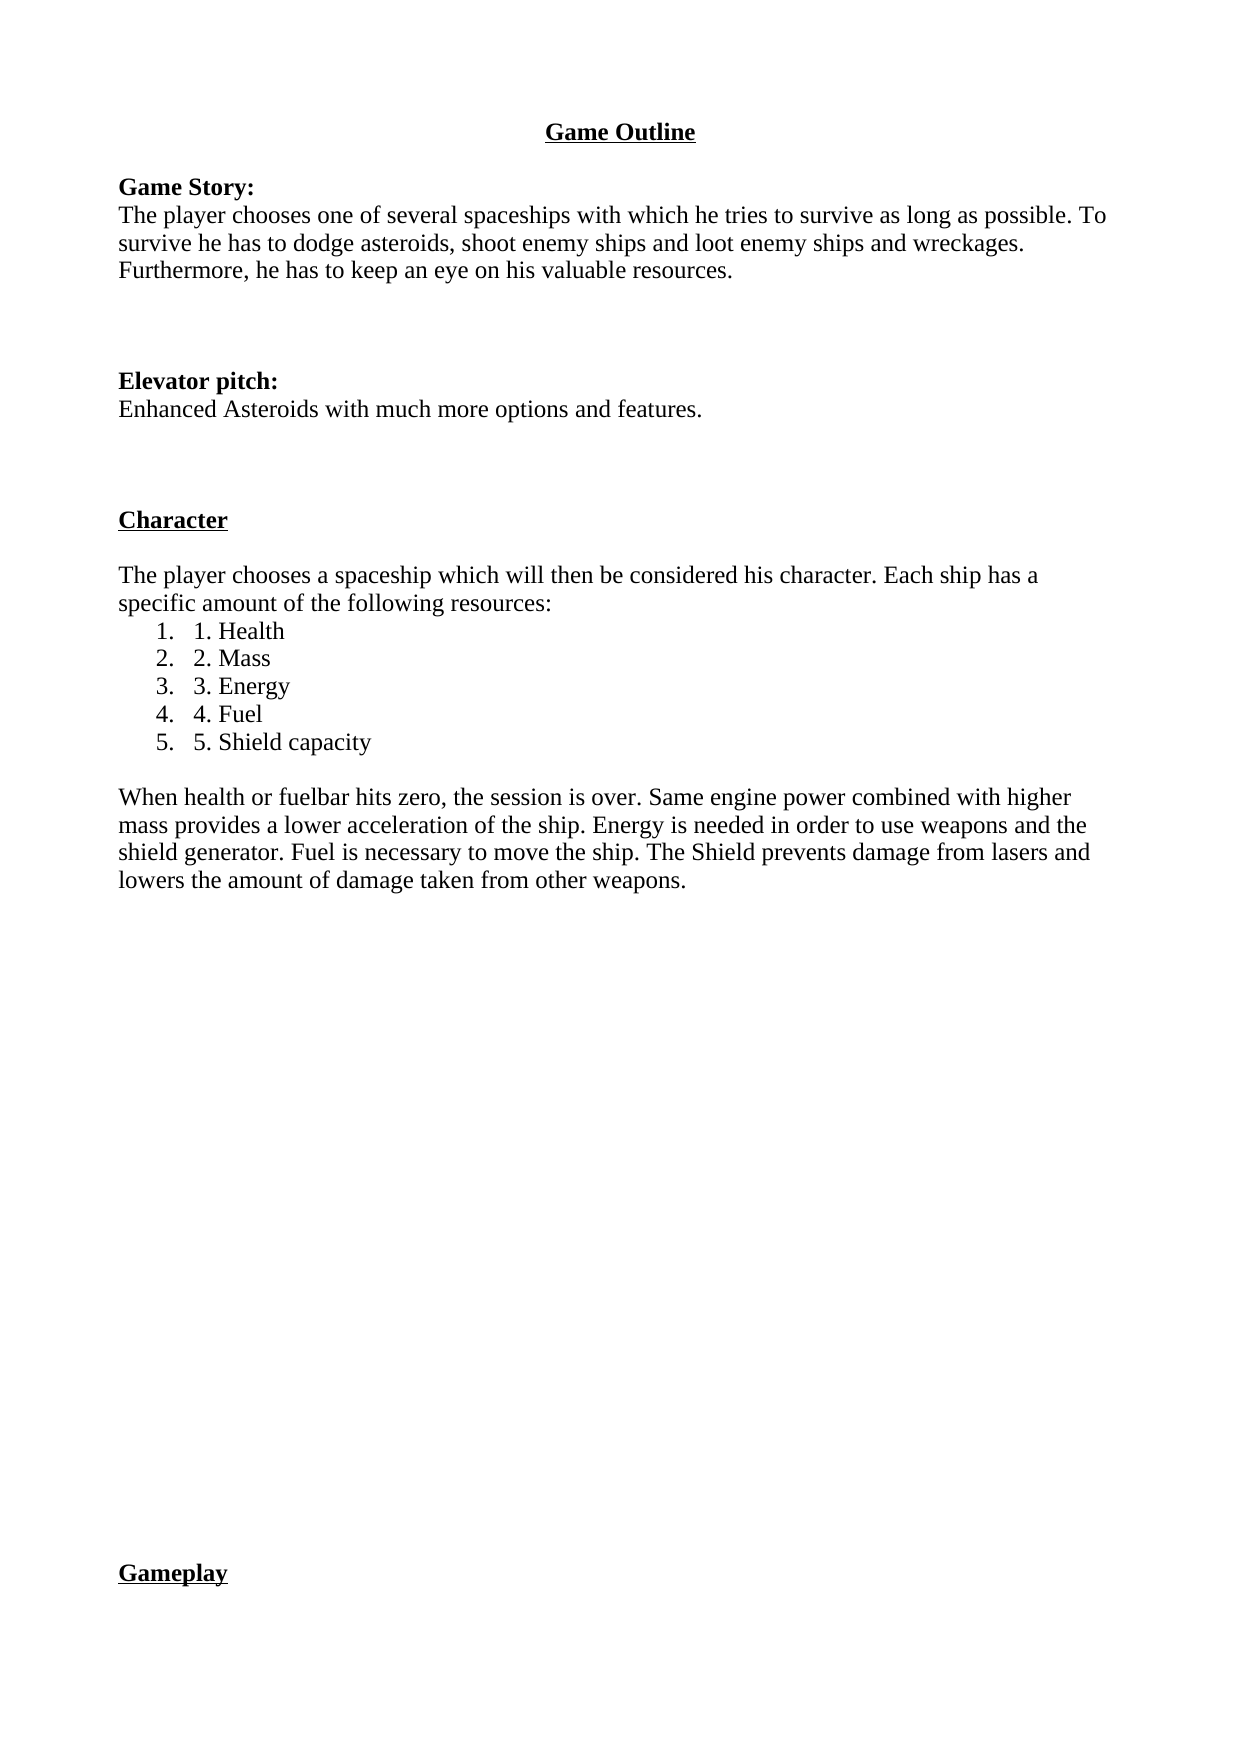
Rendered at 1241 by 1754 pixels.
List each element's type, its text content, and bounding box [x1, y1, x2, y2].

text Game Outline [118, 118, 1122, 146]
text Gameplay [118, 1559, 1122, 1587]
list 4. Fuel [156, 700, 1122, 728]
list 2. Mass [156, 644, 1122, 672]
list 3. Energy [156, 672, 1122, 700]
list 5. Shield capacity [156, 728, 1122, 755]
list 1. Health [156, 617, 1122, 644]
text Enhanced Asteroids with much more options and features. [118, 395, 1122, 423]
text The player chooses one of several spaceships with which he tries to survive as long as possible. To survive he has to dodge asteroids, shoot enemy ships and loot enemy ships and wreckages. Furthermore, he has to keep an eye on his valuable resources. [118, 201, 1122, 284]
text The player chooses a spaceship which will then be considered his character. Each ship has a specific amount of the following resources: [118, 561, 1122, 617]
text When health or fuelbar hits zero, the session is over. Same engine power combined with higher mass provides a lower acceleration of the ship. Energy is needed in order to use weapons and the shield generator. Fuel is necessary to move the ship. The Shield prevents damage from lasers and lowers the amount of damage taken from other weapons. [118, 783, 1122, 894]
text Game Story: [118, 173, 1122, 201]
text Elevator pitch: [118, 367, 1122, 395]
text Character [118, 506, 1122, 534]
